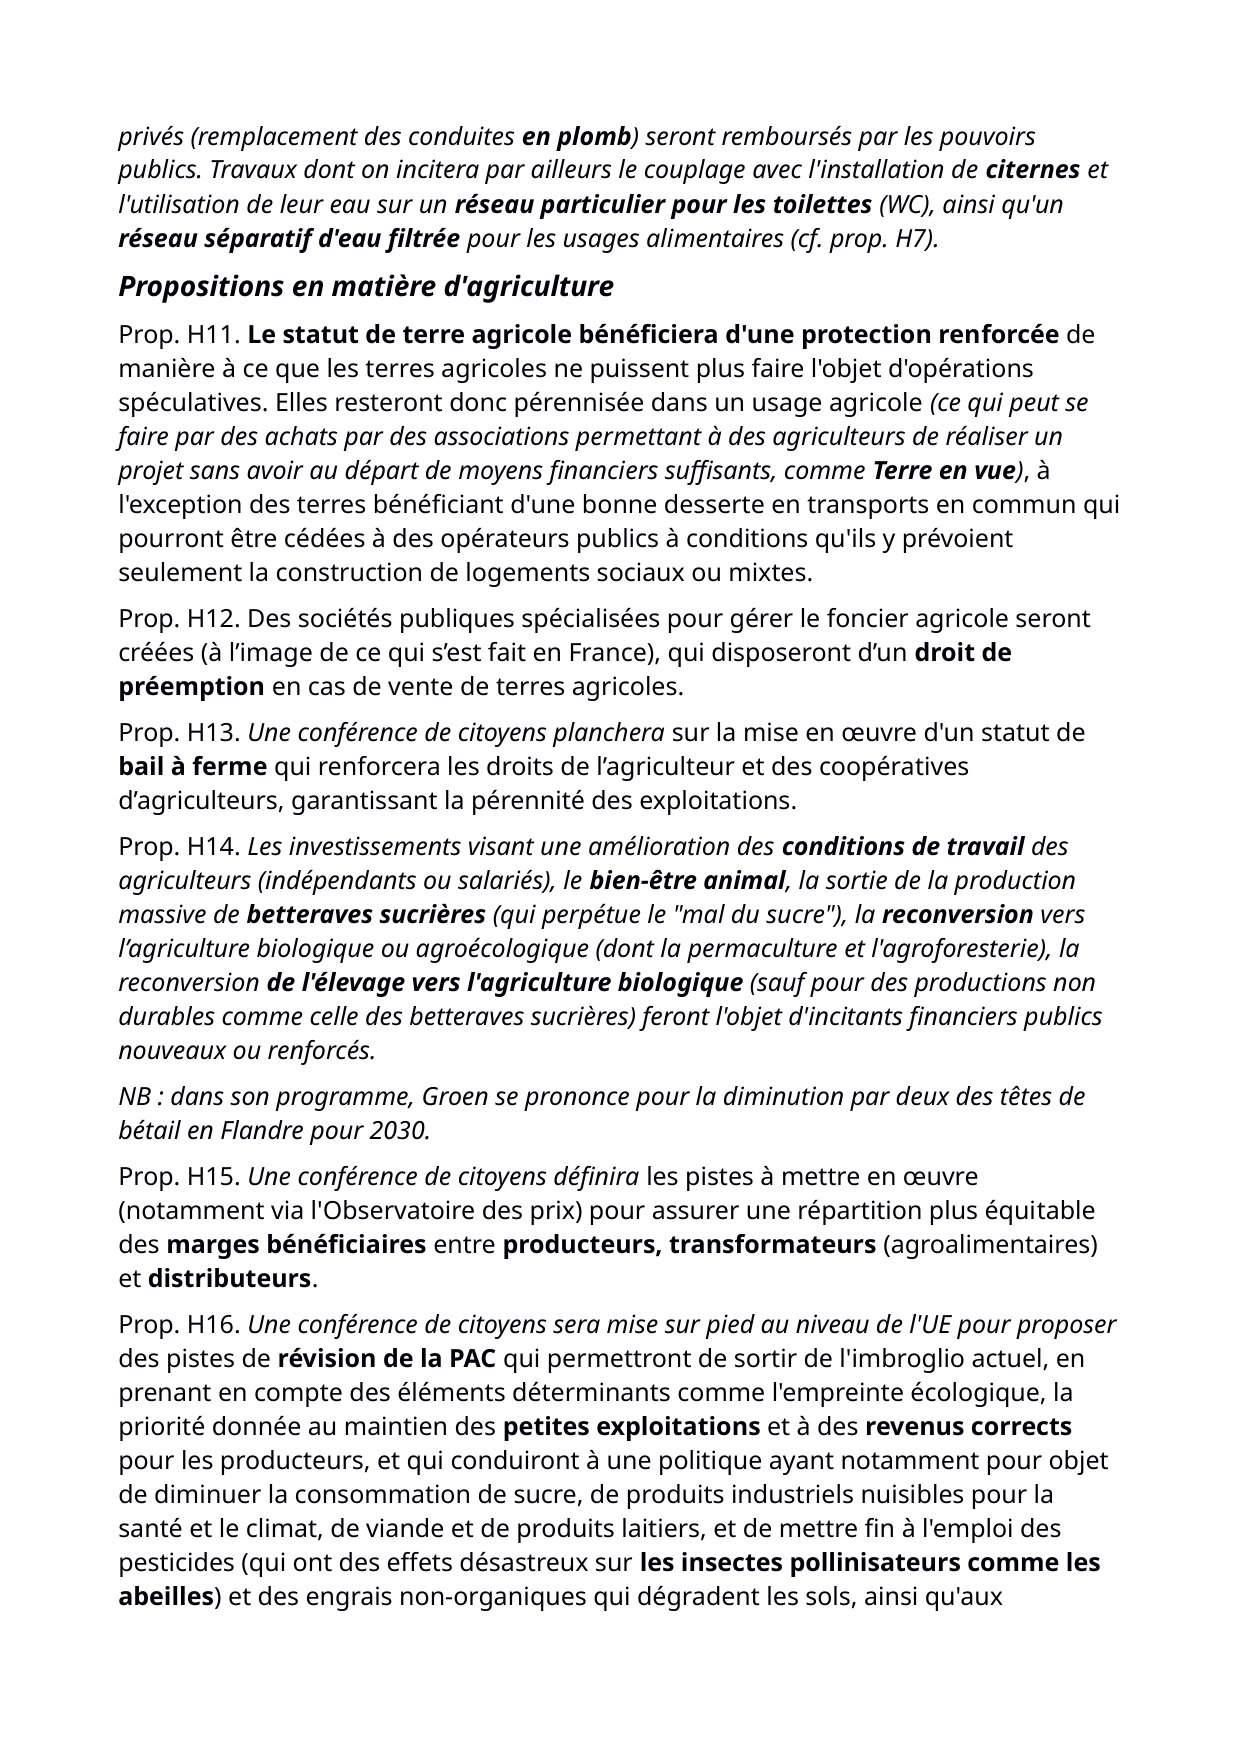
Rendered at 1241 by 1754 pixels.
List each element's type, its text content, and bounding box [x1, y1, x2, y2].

text Propositions en matière d'agriculture [118, 266, 1122, 304]
text Prop. H16. Une conférence de citoyens sera mise sur pied au niveau de l'UE pour proposer des pistes de révision de la PAC qui permettront de sortir de l'imbroglio actuel, en prenant en compte des éléments déterminants comme l'empreinte écologique, la priorité donnée au maintien des petites exploita­tions et à des revenus corrects pour les producteurs, et qui conduiront à une politi­que ayant notamment pour objet de dimi­nuer la consommation de sucre, de produits industriels nuisi­bles pour la santé et le climat, de viande et de produits laitiers, et de mettre fin à l'emploi des pesticides (qui ont des effets désastreux sur les insectes pollinisateurs comme les abeilles) et des engrais non-organi­ques qui dégra­dent les sols, ainsi qu'aux [118, 1307, 1122, 1613]
text Prop. H14. Les investissements visant une amélioration des conditions de tra­vail des agriculteurs (indépendants ou salariés), le bien-être animal, la sortie de la production massive de betteraves sucrières (qui perpétue le "mal du su­cre"), la reconversion vers l’agriculture biologique ou agroécologi­que (dont la perma­cul­ture et l'agroforesterie), la reconversion de l'élevage vers l'agriculture biolo­gi­que (sauf pour des productions non durables comme celle des bettera­ves sucrières) feront l'objet d'incitants financiers publics nouveaux ou renforcés. [118, 828, 1122, 1067]
text Prop. H15. Une conférence de citoyens définira les pistes à mettre en œuvre (notamment via l'Observatoire des prix) pour assurer une répartition plus équi­table des marges bénéficiaires entre producteurs, transformateurs (agroali­men­taires) et distributeurs. [118, 1158, 1122, 1295]
text Prop. H11. Le statut de terre agricole bénéficiera d'une protection ren­forcée de manière à ce que les terres agricoles ne puissent plus faire l'objet d'opérations spéculatives. Elles resteront donc pérennisée dans un usage agricole (ce qui peut se faire par des achats par des associations per­mettant à des agriculteurs de réaliser un projet sans avoir au départ de moyens financi­ers suffisants, comme Terre en vue), à l'exception des terres bénéficiant d'une bonne desserte en transports en commun qui pourront être cédées à des opérateurs publics à conditions qu'ils y prévoient seulement la construction de logements sociaux ou mixtes. [118, 316, 1122, 589]
text Prop. H13. Une conférence de citoyens planchera sur la mise en œuvre d'un statut de bail à ferme qui renforcera les droits de l’agriculteur et des coopéra­tives d’agriculteurs, garantissant la pérennité des exploitations. [118, 714, 1122, 817]
text Prop. H12. Des sociétés publiques spécialisées pour gérer le foncier agricole seront créées (à l’image de ce qui s’est fait en France), qui disposeront d’un droit de préemption en cas de vente de terres agricoles. [118, 601, 1122, 703]
text privés (remplacement des conduites en plomb) seront remboursés par les pouvoirs publics. Travaux dont on incitera par ailleurs le couplage avec l'installation de citernes et l'utilisation de leur eau sur un réseau particulier pour les toilettes (WC), ainsi qu'un réseau séparatif d'eau filtrée pour les usages ali­mentaires (cf. prop. H7). [118, 118, 1122, 254]
text NB : dans son programme, Groen se prononce pour la diminution par deux des têtes de bétail en Flandre pour 2030. [118, 1079, 1122, 1147]
